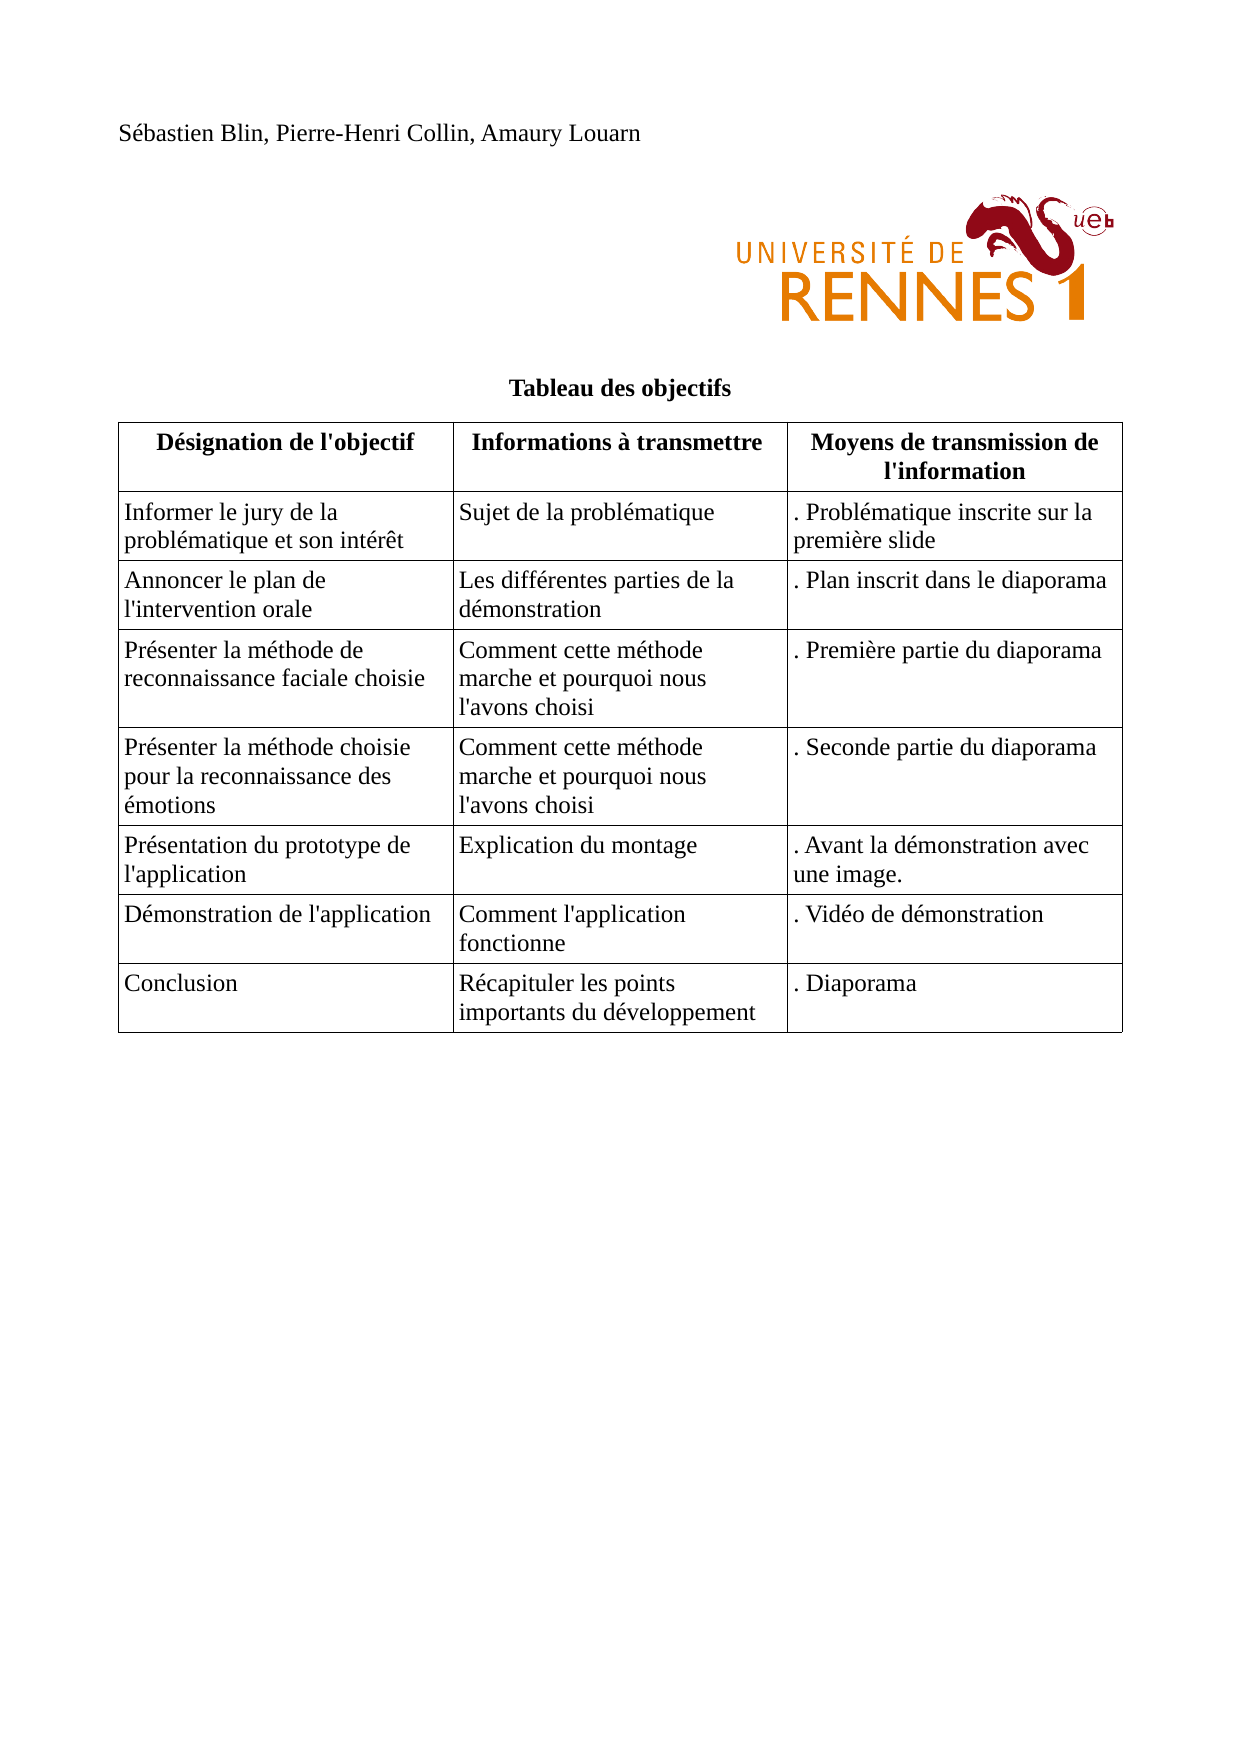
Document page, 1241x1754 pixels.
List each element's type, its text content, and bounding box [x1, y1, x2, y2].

table_cell Récapituler les points importants du développement [454, 964, 787, 1032]
table_cell . Avant la démonstration avec une image. [788, 826, 1122, 893]
table_cell Annoncer le plan de l'intervention orale [119, 561, 453, 629]
table_cell Démonstration de l'application [119, 895, 453, 963]
table_cell Sujet de la problématique [454, 492, 787, 560]
table_cell Conclusion [119, 964, 453, 1032]
table_cell Présentation du prototype de l'application [119, 826, 453, 893]
table_header Moyens de transmission de l'information [788, 423, 1122, 491]
table_cell . Vidéo de démonstration [788, 895, 1122, 963]
table_cell Comment l'application fonctionne [454, 895, 787, 963]
table_cell Comment cette méthode marche et pourquoi nous l'avons choisi [454, 630, 787, 727]
table_cell Informer le jury de la problématique et son intérêt [119, 492, 453, 560]
table_cell . Première partie du diaporama [788, 630, 1122, 727]
table_cell . Problématique inscrite sur la première slide [788, 492, 1122, 560]
table_cell . Diaporama [788, 964, 1122, 1032]
table_header Désignation de l'objectif [119, 423, 453, 491]
table_cell Les différentes parties de la démonstration [454, 561, 787, 629]
table_cell . Seconde partie du diaporama [788, 728, 1122, 824]
table_cell Comment cette méthode marche et pourquoi nous l'avons choisi [454, 728, 787, 824]
table_cell Présenter la méthode choisie pour la reconnaissance des émotions [119, 728, 453, 824]
table_cell . Plan inscrit dans le diaporama [788, 561, 1122, 629]
table_cell Présenter la méthode de reconnaissance faciale choisie [119, 630, 453, 727]
text Tableau des objectifs [118, 373, 1122, 401]
picture [726, 188, 1119, 334]
table_header Informations à transmettre [454, 423, 787, 491]
table_cell Explication du montage [454, 826, 787, 893]
